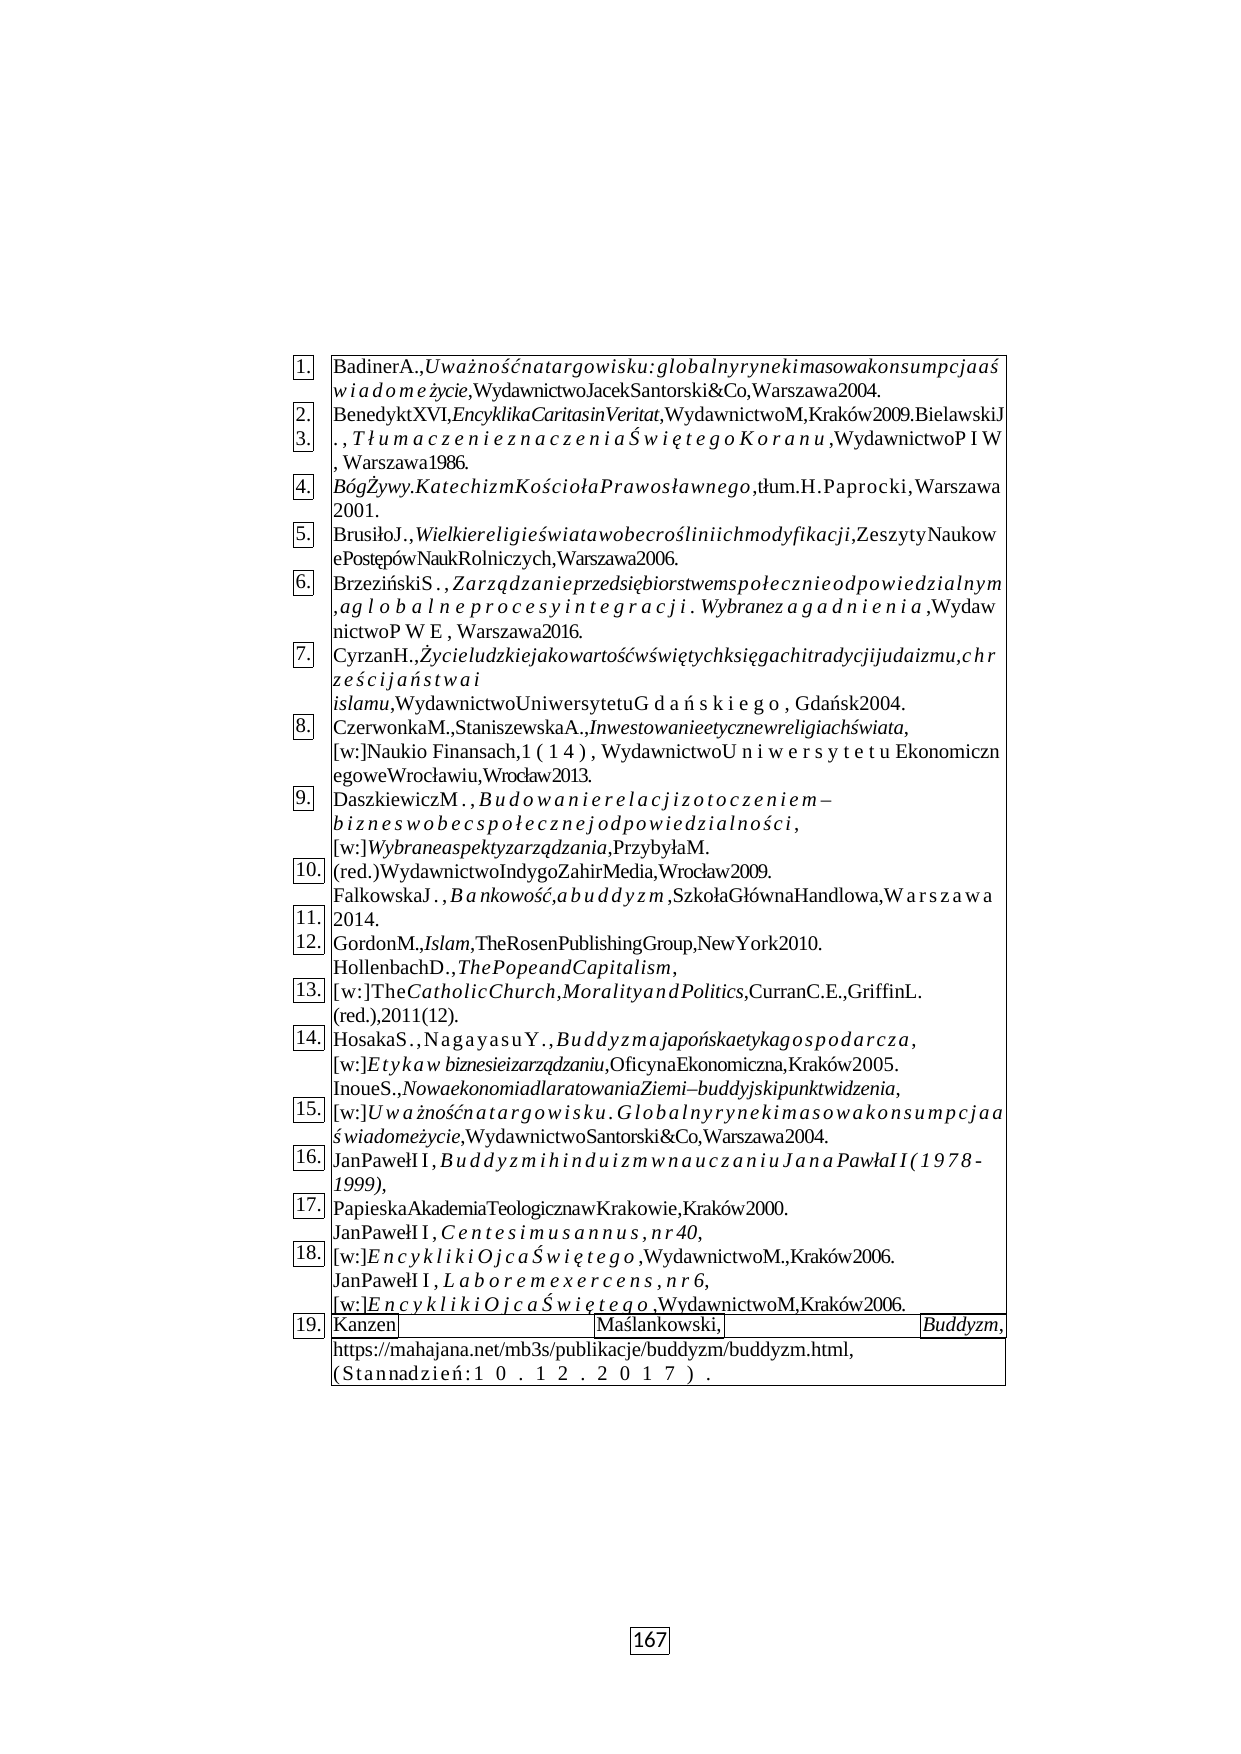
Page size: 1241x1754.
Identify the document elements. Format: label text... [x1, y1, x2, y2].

text 10. [295, 859, 323, 881]
text 12. [295, 929, 323, 953]
text 8. [295, 715, 313, 737]
text HosakaS.,NagayasuY.,Buddyzmajapońskaetykagospodarcza,[w:]Etykawbiznesieizarządzaniu,OficynaEkonomiczna,Kraków2005. [333, 1027, 1004, 1076]
text 4. [295, 475, 313, 498]
text 7. [295, 643, 313, 665]
text BógŻywy.KatechizmKościołaPrawosławnego,tłum.H.Paprocki,Warszawa2001. [333, 474, 1004, 522]
text JanPawełII,Laboremexercens,nr6,[w:]EncyklikiOjcaŚwiętego,WydawnictwoM,Kraków2006. [333, 1268, 1004, 1314]
text 19. [295, 1314, 323, 1336]
text Kanzen [333, 1314, 398, 1336]
text GordonM.,Islam,TheRosenPublishingGroup,NewYork2010. [333, 931, 1006, 955]
text DaszkiewiczM.,Budowanierelacjizotoczeniem–bizneswobecspołecznejodpowiedzialności,[w:]Wybraneaspektyzarządzania,PrzybyłaM.(red.)WydawnictwoIndygoZahirMedia,Wrocław2009. [333, 787, 1004, 883]
text BrusiłoJ.,Wielkiereligieświatawobecrośliniichmodyfikacji,ZeszytyNaukowePostępówNaukRolniczych,Warszawa2006. [333, 522, 1004, 570]
text FalkowskaJ.,Bankowość,abuddyzm,SzkołaGłównaHandlowa,Warszawa2014. [333, 883, 1004, 931]
text HollenbachD.,ThePopeandCapitalism,[w:]TheCatholicChurch,MoralityandPolitics,CurranC.E.,GriffinL.(red.),2011(12). [333, 955, 1004, 1027]
text 15. [295, 1098, 323, 1121]
text 2. [295, 403, 313, 426]
text JanPawełII,Centesimusannus,nr40,[w:]EncyklikiOjcaŚwiętego,WydawnictwoM.,Kraków2006. [333, 1220, 1004, 1268]
text 167 [632, 1628, 669, 1652]
text Buddyzm, [922, 1314, 1006, 1336]
text 3. [295, 426, 313, 450]
text BadinerA.,Uważnośćnatargowisku:globalnyrynekimasowakonsumpcjaaświadomeżycie,WydawnictwoJacekSantorski&Co,Warszawa2004. [333, 356, 1003, 402]
text BenedyktXVI,EncyklikaCaritasinVeritat,WydawnictwoM,Kraków2009.BielawskiJ.,TłumaczenieznaczeniaŚwiętegoKoranu,WydawnictwoPIW,Warszawa1986. [333, 402, 1004, 474]
text 9. [295, 787, 313, 809]
text JanPawełII,BuddyzmihinduizmwnauczaniuJanaPawłaII(1978-1999), [333, 1148, 1006, 1196]
text 16. [295, 1146, 323, 1168]
text 17. [295, 1194, 323, 1216]
text InoueS.,NowaekonomiadlaratowaniaZiemi–buddyjskipunktwidzenia,[w:]Uważnośćnatargowisku.Globalnyrynekimasowakonsumpcjaaświadomeżycie,WydawnictwoSantorski&Co,Warszawa2004. [333, 1076, 1004, 1148]
text https://mahajana.net/mb3s/publikacje/buddyzm/buddyzm.html,(Stannadzień:10.12.2017). [333, 1338, 1003, 1385]
text 14. [295, 1026, 323, 1049]
text 6. [295, 571, 313, 593]
text BrzezińskiS.,Zarządzanieprzedsiębiorstwemspołecznieodpowiedzialnym,aglobalneprocesyintegracji.Wybranezagadnienia,WydawnictwoPWE,Warszawa2016. [333, 570, 1004, 643]
text 13. [295, 979, 323, 1001]
text 11. [295, 906, 323, 929]
text CyrzanH.,Życieludzkiejakowartośćwświętychksięgachitradycjijudaizmu,chrześcijaństwai islamu,WydawnictwoUniwersytetuGdańskiego,Gdańsk2004. [333, 643, 1004, 715]
text CzerwonkaM.,StaniszewskaA.,Inwestowanieetycznewreligiachświata,[w:]NaukioFinansach,1(14),WydawnictwoUniwersytetuEkonomicznegoweWrocławiu,Wrocław2013. [333, 715, 1004, 787]
text Maślankowski, [596, 1314, 724, 1336]
text 18. [295, 1242, 323, 1264]
text 1. [295, 356, 313, 378]
text PapieskaAkademiaTeologicznawKrakowie,Kraków2000. [333, 1196, 1006, 1220]
text 5. [295, 523, 313, 545]
